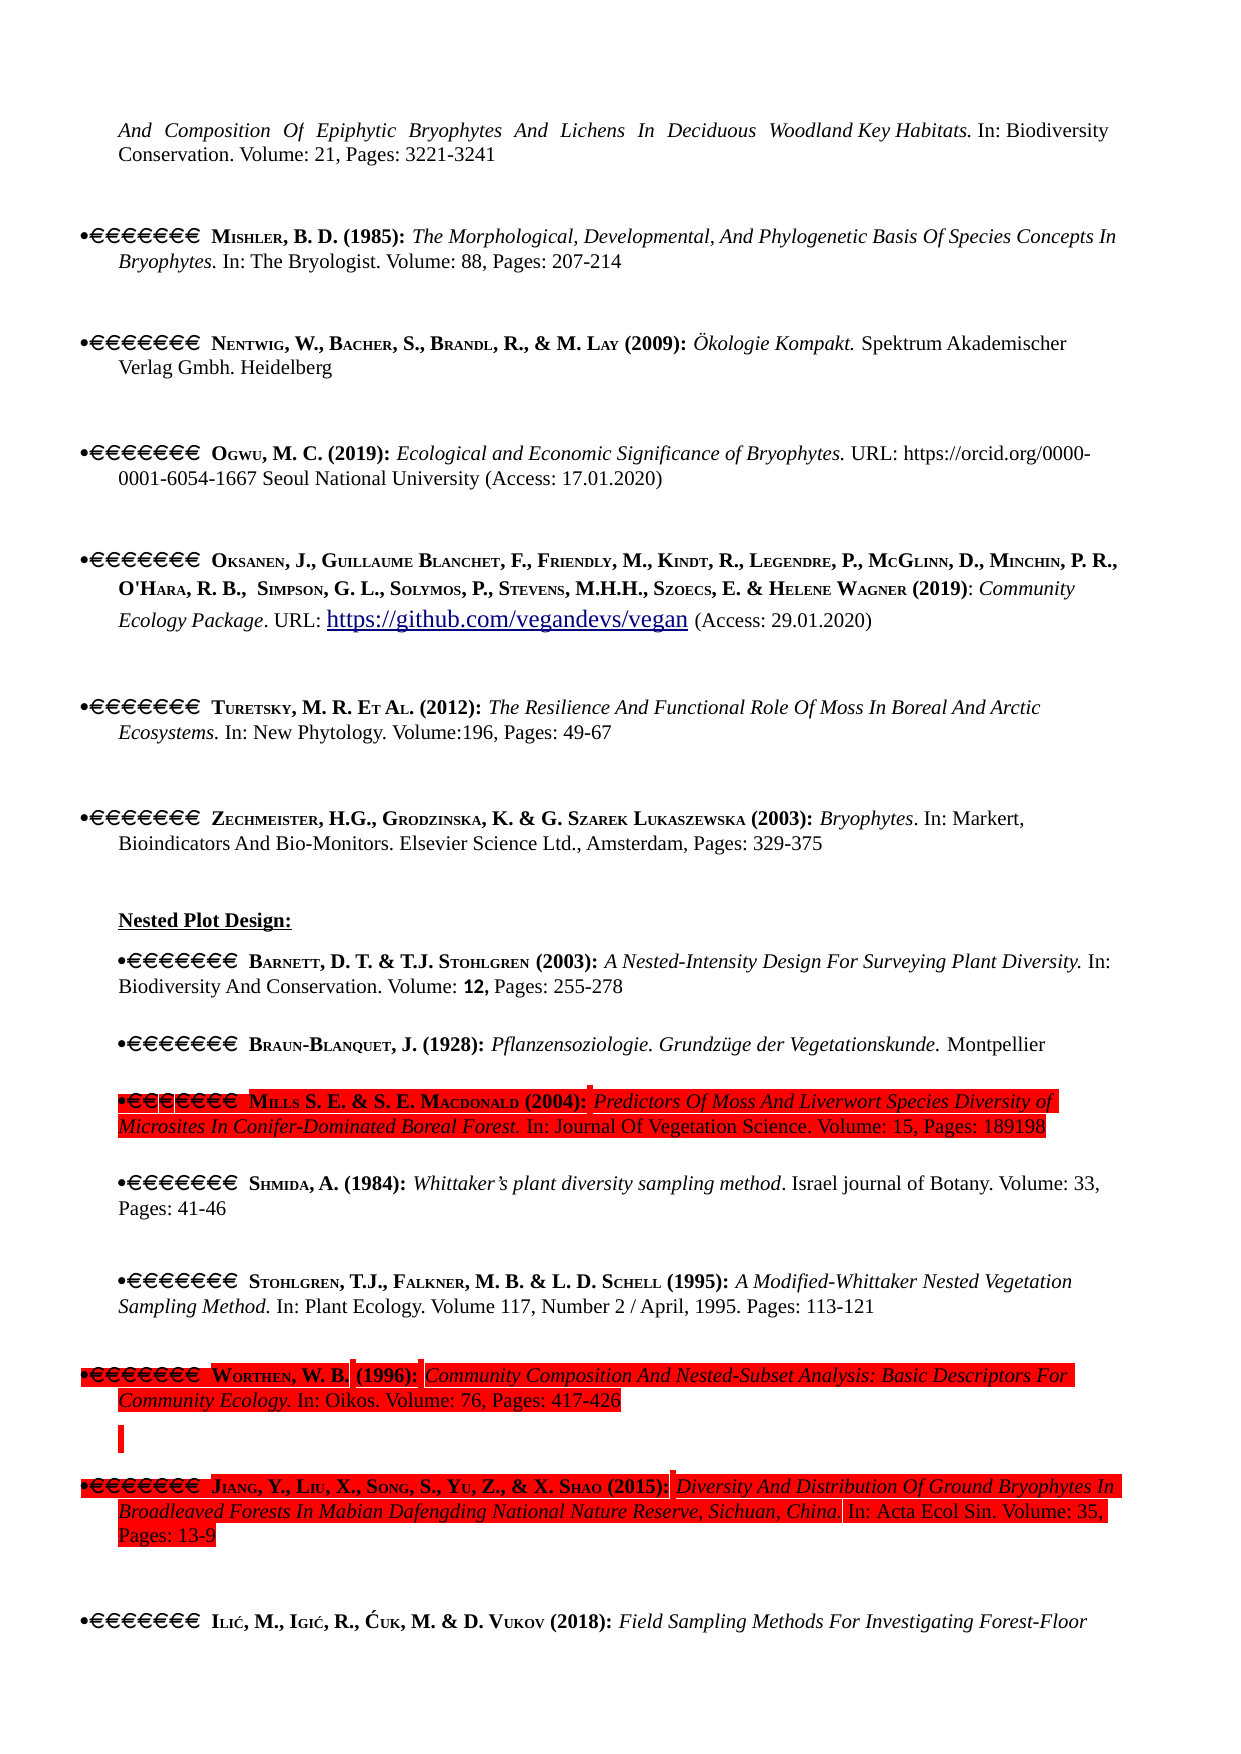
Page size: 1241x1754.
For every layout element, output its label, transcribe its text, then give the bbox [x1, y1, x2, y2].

text And Composition Of Epiphytic Bryophytes And Lichens In Deciduous Woodland Key Habitats. In: Biodiversity Conservation. Volume: 21, Pages: 3221-3241 [81, 118, 1122, 166]
text · Ilić, M., Igić, R., Ćuk, M. & D. Vukov (2018): Field Sampling Methods For Investigating Forest-Floor [81, 1605, 1122, 1634]
text · Stohlgren, T.J., Falkner, M. B. & L. D. Schell (1995): A Modified-Whittaker Nested Vegetation Sampling Method. In: Plant Ecology. Volume 117, Number 2 / April, 1995. Pages: 113-121 [118, 1265, 1122, 1318]
text · Jiang, Y., Liu, X., Song, S., Yu, Z., & X. Shao (2015): Diversity And Distribution Of Ground Bryophytes In Broadleaved Forests In Mabian Dafengding National Nature Reserve, Sichuan, China. In: Acta Ecol Sin. Volume: 35, Pages: 13-9 [81, 1470, 1122, 1547]
text · Ogwu, M. C. (2019): Ecological and Economic Significance of Bryophytes. URL: https://orcid.org/0000-0001-6054-1667 Seoul National University (Access: 17.01.2020) [81, 437, 1122, 490]
text · Mills S. E. & S. E. Macdonald (2004): Predictors Of Moss And Liverwort Species Diversity of Microsites In Conifer-Dominated Boreal Forest. In: Journal Of Vegetation Science. Volume: 15, Pages: 189198 [118, 1085, 1122, 1138]
text · Oksanen, J., Guillaume Blanchet, F., Friendly, M., Kindt, R., Legendre, P., McGlinn, D., Minchin, P. R., O'Hara, R. B., Simpson, G. L., Solymos, P., Stevens, M.H.H., Szoecs, E. & Helene Wagner (2019): Community Ecology Package. URL: https://github.com/vegandevs/vegan (Access: 29.01.2020) [81, 548, 1122, 633]
text · Turetsky, M. R. Et Al. (2012): The Resilience And Functional Role Of Moss In Boreal And Arctic Ecosystems. In: New Phytology. Volume:196, Pages: 49-67 [81, 691, 1122, 744]
text · Zechmeister, H.G., Grodzinska, K. & G. Szarek Lukaszewska (2003): Bryophytes. In: Markert, Bioindicators And Bio-Monitors. Elsevier Science Ltd., Amsterdam, Pages: 329-375 [81, 802, 1122, 854]
text · Worthen, W. B. (1996): Community Composition And Nested‐Subset Analysis: Basic Descriptors For Community Ecology. In: Oikos. Volume: 76, Pages: 417-426 [81, 1359, 1122, 1412]
text · Mishler, B. D. (1985): The Morphological, Developmental, And Phylogenetic Basis Of Species Concepts In Bryophytes. In: The Bryologist. Volume: 88, Pages: 207-214 [81, 220, 1122, 273]
text · Braun-Blanquet, J. (1928): Pflanzensoziologie. Grundzüge der Vegetationskunde. Montpellier [118, 1028, 1122, 1057]
text · Barnett, D. T. & T.J. Stohlgren (2003): A Nested-Intensity Design For Surveying Plant Diversity. In: Biodiversity And Conservation. Volume: 12, Pages: 255-278 [118, 945, 1122, 999]
text Nested Plot Design: [118, 908, 1122, 932]
text · Nentwig, W., Bacher, S., Brandl, R., & M. Lay (2009): Ökologie Kompakt. Spektrum Akademischer Verlag Gmbh. Heidelberg [81, 327, 1122, 379]
text · Shmida, A. (1984): Whittaker’s plant diversity sampling method. Israel journal of Botany. Volume: 33, Pages: 41-46 [118, 1167, 1122, 1220]
